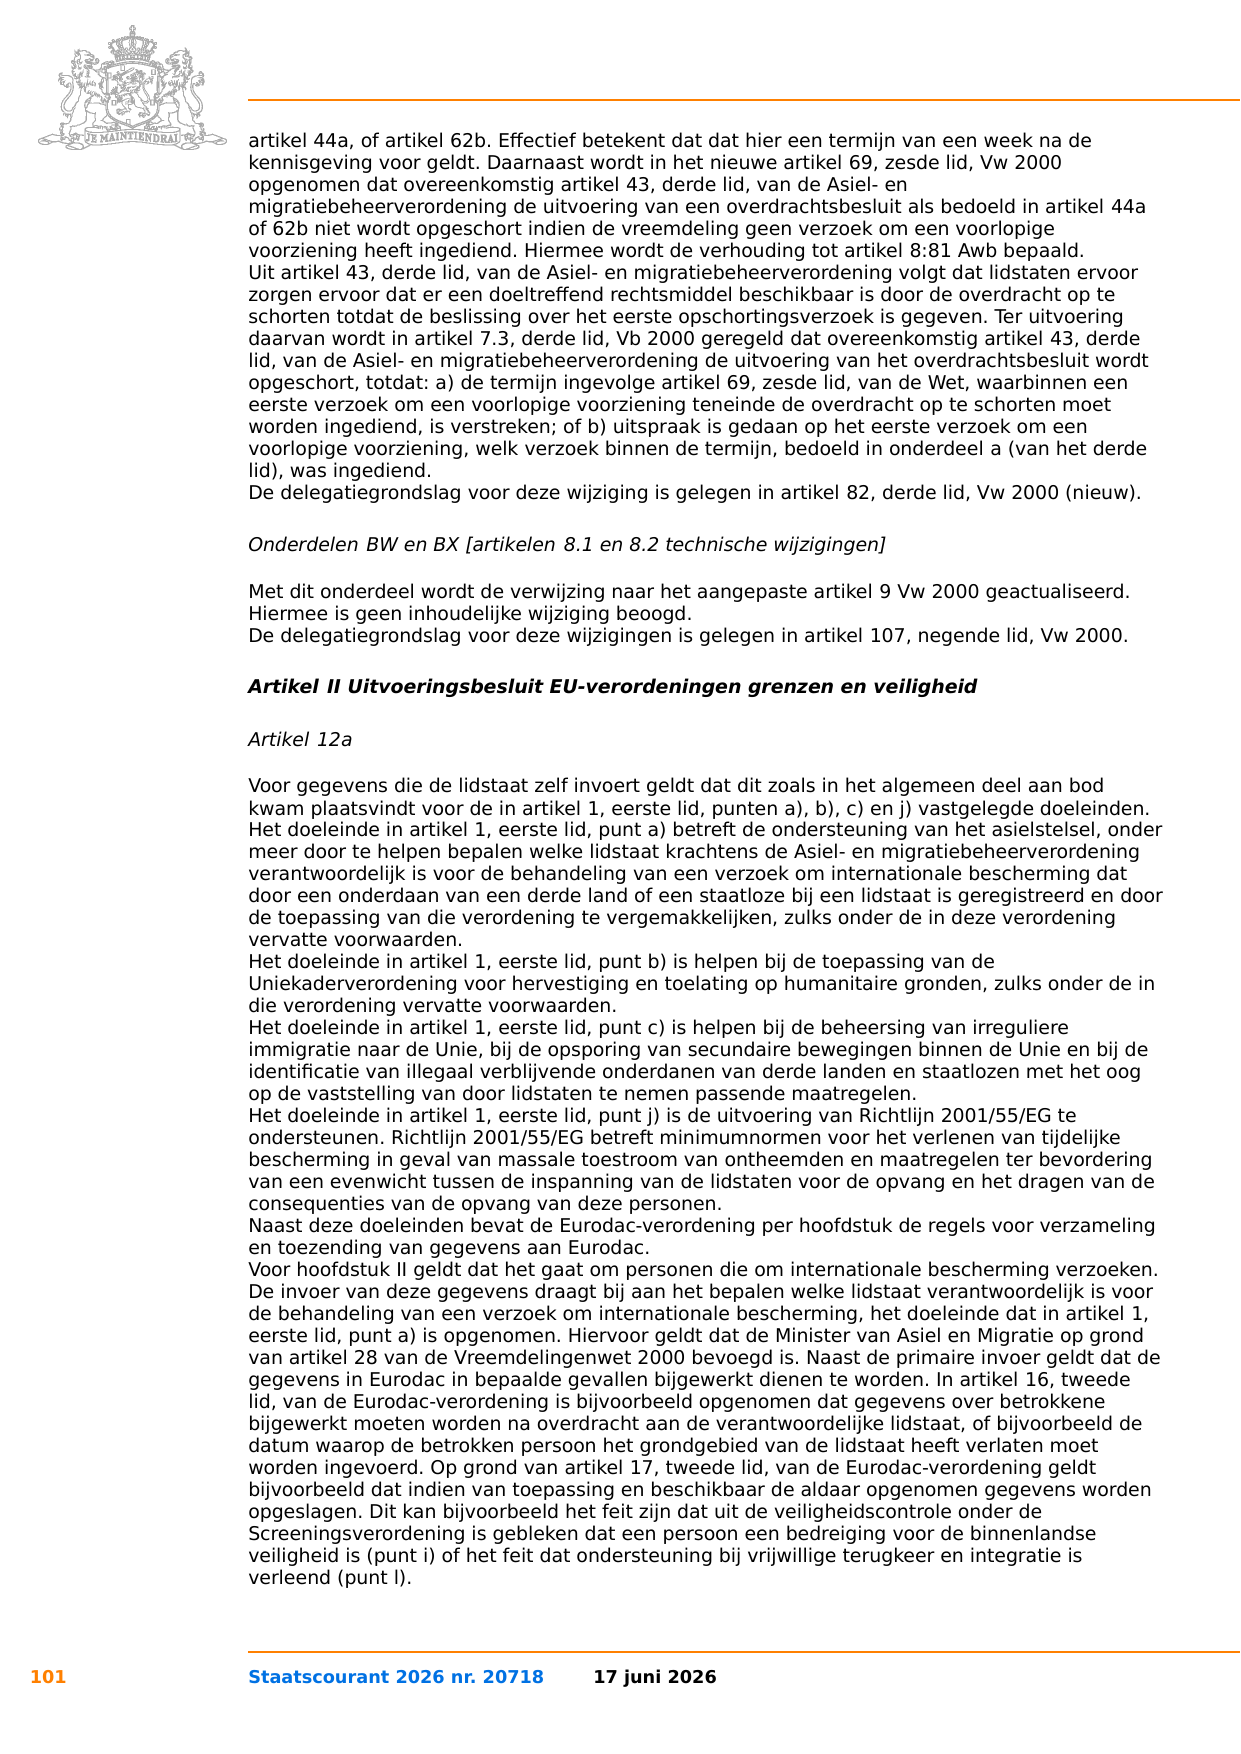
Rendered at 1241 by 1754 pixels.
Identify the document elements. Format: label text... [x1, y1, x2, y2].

text Uit artikel 43, derde lid, van de Asiel- en migratiebeheerverordening volgt dat lidstaten ervoor zorgen ervoor dat er een doeltreffend rechtsmiddel beschikbaar is door de overdracht op te schorten totdat de beslissing over het eerste opschortingsverzoek is gegeven. Ter uitvoering daarvan wordt in artikel 7.3, derde lid, Vb 2000 geregeld dat overeenkomstig artikel 43, derde lid, van de Asiel- en migratiebeheerverordening de uitvoering van het overdrachtsbesluit wordt opgeschort, totdat: a) de termijn ingevolge artikel 69, zesde lid, van de Wet, waarbinnen een eerste verzoek om een voorlopige voorziening teneinde de overdracht op te schorten moet worden ingediend, is verstreken; of b) uitspraak is gedaan op het eerste verzoek om een voorlopige voorziening, welk verzoek binnen de termijn, bedoeld in onderdeel a (van het derde lid), was ingediend. [248, 262, 1163, 482]
text Voor hoofdstuk II geldt dat het gaat om personen die om internationale bescherming verzoeken. De invoer van deze gegevens draagt bij aan het bepalen welke lidstaat verantwoordelijk is voor de behandeling van een verzoek om internationale bescherming, het doeleinde dat in artikel 1, eerste lid, punt a) is opgenomen. Hiervoor geldt dat de Minister van Asiel en Migratie op grond van artikel 28 van de Vreemdelingenwet 2000 bevoegd is. Naast de primaire invoer geldt dat de gegevens in Eurodac in bepaalde gevallen bijgewerkt dienen te worden. In artikel 16, tweede lid, van de Eurodac-verordening is bijvoorbeeld opgenomen dat gegevens over betrokkene bijgewerkt moeten worden na overdracht aan de verantwoordelijke lidstaat, of bijvoorbeeld de datum waarop de betrokken persoon het grondgebied van de lidstaat heeft verlaten moet worden ingevoerd. Op grond van artikel 17, tweede lid, van de Eurodac-verordening geldt bijvoorbeeld dat indien van toepassing en beschikbaar de aldaar opgenomen gegevens worden opgeslagen. Dit kan bijvoorbeeld het feit zijn dat uit de veiligheidscontrole onder de Screeningsverordening is gebleken dat een persoon een bedreiging voor de binnenlandse veiligheid is (punt i) of het feit dat ondersteuning bij vrijwillige terugkeer en integratie is verleend (punt l). [248, 1259, 1163, 1589]
text Het doeleinde in artikel 1, eerste lid, punt j) is de uitvoering van Richtlijn 2001/55/EG te ondersteunen. Richtlĳn 2001/55/EG betreft minimumnormen voor het verlenen van tĳdelĳke bescherming in geval van massale toestroom van ontheemden en maatregelen ter bevordering van een evenwicht tussen de inspanning van de lidstaten voor de opvang en het dragen van de consequenties van de opvang van deze personen. [248, 1105, 1163, 1215]
subtitle Artikel II Uitvoeringsbesluit EU-verordeningen grenzen en veiligheid [248, 676, 1163, 698]
text De delegatiegrondslag voor deze wijziging is gelegen in artikel 82, derde lid, Vw 2000 (nieuw). [248, 482, 1163, 503]
text De delegatiegrondslag voor deze wijzigingen is gelegen in artikel 107, negende lid, Vw 2000. [248, 624, 1163, 646]
subtitle Onderdelen BW en BX [artikelen 8.1 en 8.2 technische wijzigingen] [248, 533, 1163, 556]
text Het doeleinde in artikel 1, eerste lid, punt c) is helpen bij de beheersing van irreguliere immigratie naar de Unie, bij de opsporing van secundaire bewegingen binnen de Unie en bij de identificatie van illegaal verblijvende onderdanen van derde landen en staatlozen met het oog op de vaststelling van door lidstaten te nemen passende maatregelen. [248, 1017, 1163, 1105]
text Naast deze doeleinden bevat de Eurodac-verordening per hoofdstuk de regels voor verzameling en toezending van gegevens aan Eurodac. [248, 1215, 1163, 1259]
text Het doeleinde in artikel 1, eerste lid, punt b) is helpen bij de toepassing van de Uniekaderverordening voor hervestiging en toelating op humanitaire gronden, zulks onder de in die verordening vervatte voorwaarden. [248, 951, 1163, 1017]
text artikel 44a, of artikel 62b. Effectief betekent dat dat hier een termijn van een week na de kennisgeving voor geldt. Daarnaast wordt in het nieuwe artikel 69, zesde lid, Vw 2000 opgenomen dat overeenkomstig artikel 43, derde lid, van de Asiel- en migratiebeheerverordening de uitvoering van een overdrachtsbesluit als bedoeld in artikel 44a of 62b niet wordt opgeschort indien de vreemdeling geen verzoek om een voorlopige voorziening heeft ingediend. Hiermee wordt de verhouding tot artikel 8:81 Awb bepaald. [248, 130, 1163, 262]
picture [38, 25, 227, 150]
text Met dit onderdeel wordt de verwijzing naar het aangepaste artikel 9 Vw 2000 geactualiseerd. Hiermee is geen inhoudelijke wijziging beoogd. [248, 581, 1163, 624]
text Het doeleinde in artikel 1, eerste lid, punt a) betreft de ondersteuning van het asielstelsel, onder meer door te helpen bepalen welke lidstaat krachtens de Asiel- en migratiebeheerverordening verantwoordelijk is voor de behandeling van een verzoek om internationale bescherming dat door een onderdaan van een derde land of een staatloze bij een lidstaat is geregistreerd en door de toepassing van die verordening te vergemakkelijken, zulks onder de in deze verordening vervatte voorwaarden. [248, 819, 1163, 951]
text Voor gegevens die de lidstaat zelf invoert geldt dat dit zoals in het algemeen deel aan bod kwam plaatsvindt voor de in artikel 1, eerste lid, punten a), b), c) en j) vastgelegde doeleinden. [248, 775, 1163, 819]
subtitle Artikel 12a [248, 728, 1163, 750]
